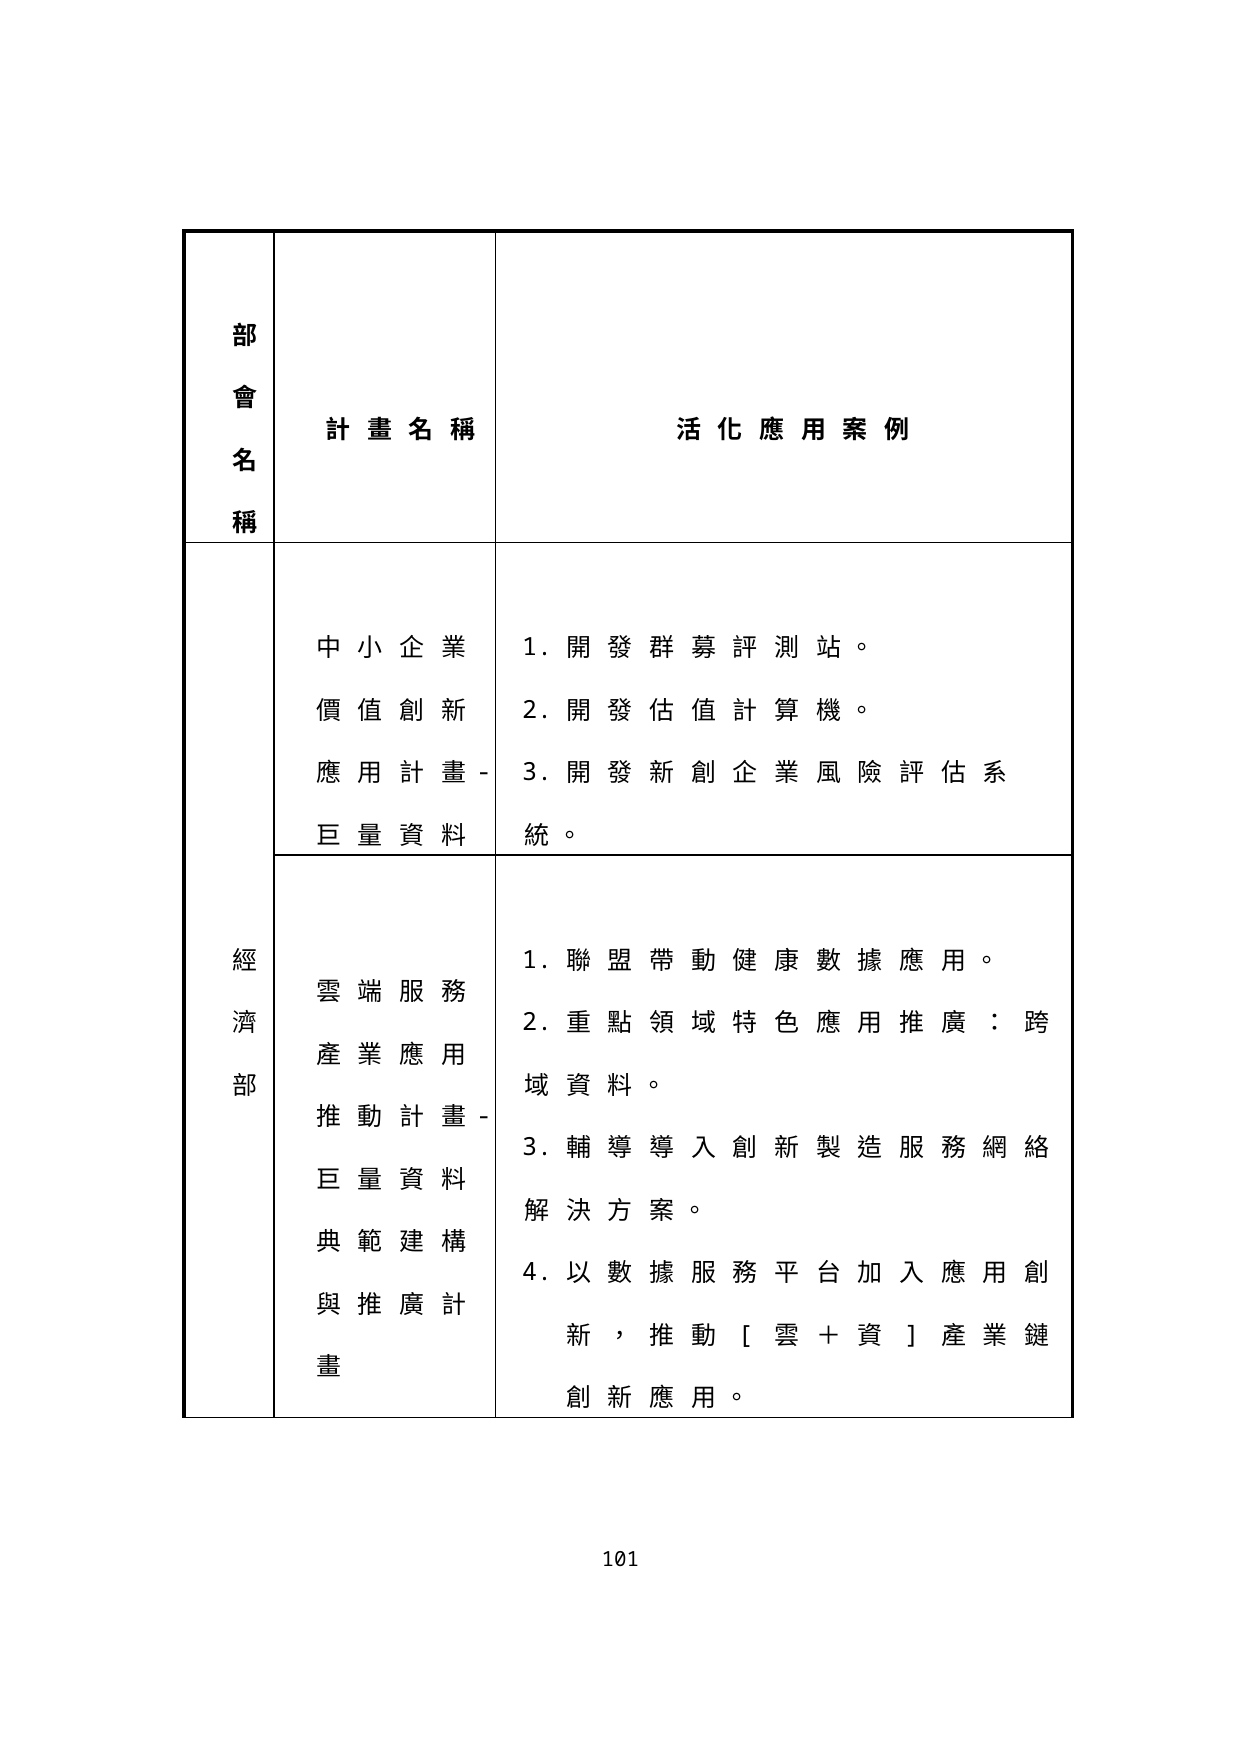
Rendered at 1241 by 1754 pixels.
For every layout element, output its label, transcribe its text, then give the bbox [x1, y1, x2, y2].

table_cell 雲端服務產業應用推動計畫-巨量資料典範建構與推廣計畫 [275, 856, 495, 1417]
table_cell 1.開發群募評測站。 2.開發估值計算機。 3.開發新創企業風險評估系統。 [496, 543, 1071, 854]
table_header 部會 名稱 [186, 233, 273, 542]
table_cell 中小企業價值創新應用計畫-巨量資料 [275, 543, 495, 854]
table_header 活化應用案例 [496, 233, 1071, 542]
table_cell 1.聯盟帶動健康數據應用。 2.重點領域特色應用推廣：跨域資料。 3.輔導導入創新製造服務網絡解決方案。 4.以數據服務平台加入應用創新，推動[雲＋資]產業鏈創新應用。 [496, 856, 1071, 1417]
table_cell 經濟部 [186, 543, 273, 1417]
table_header 計畫名稱 [275, 233, 495, 542]
